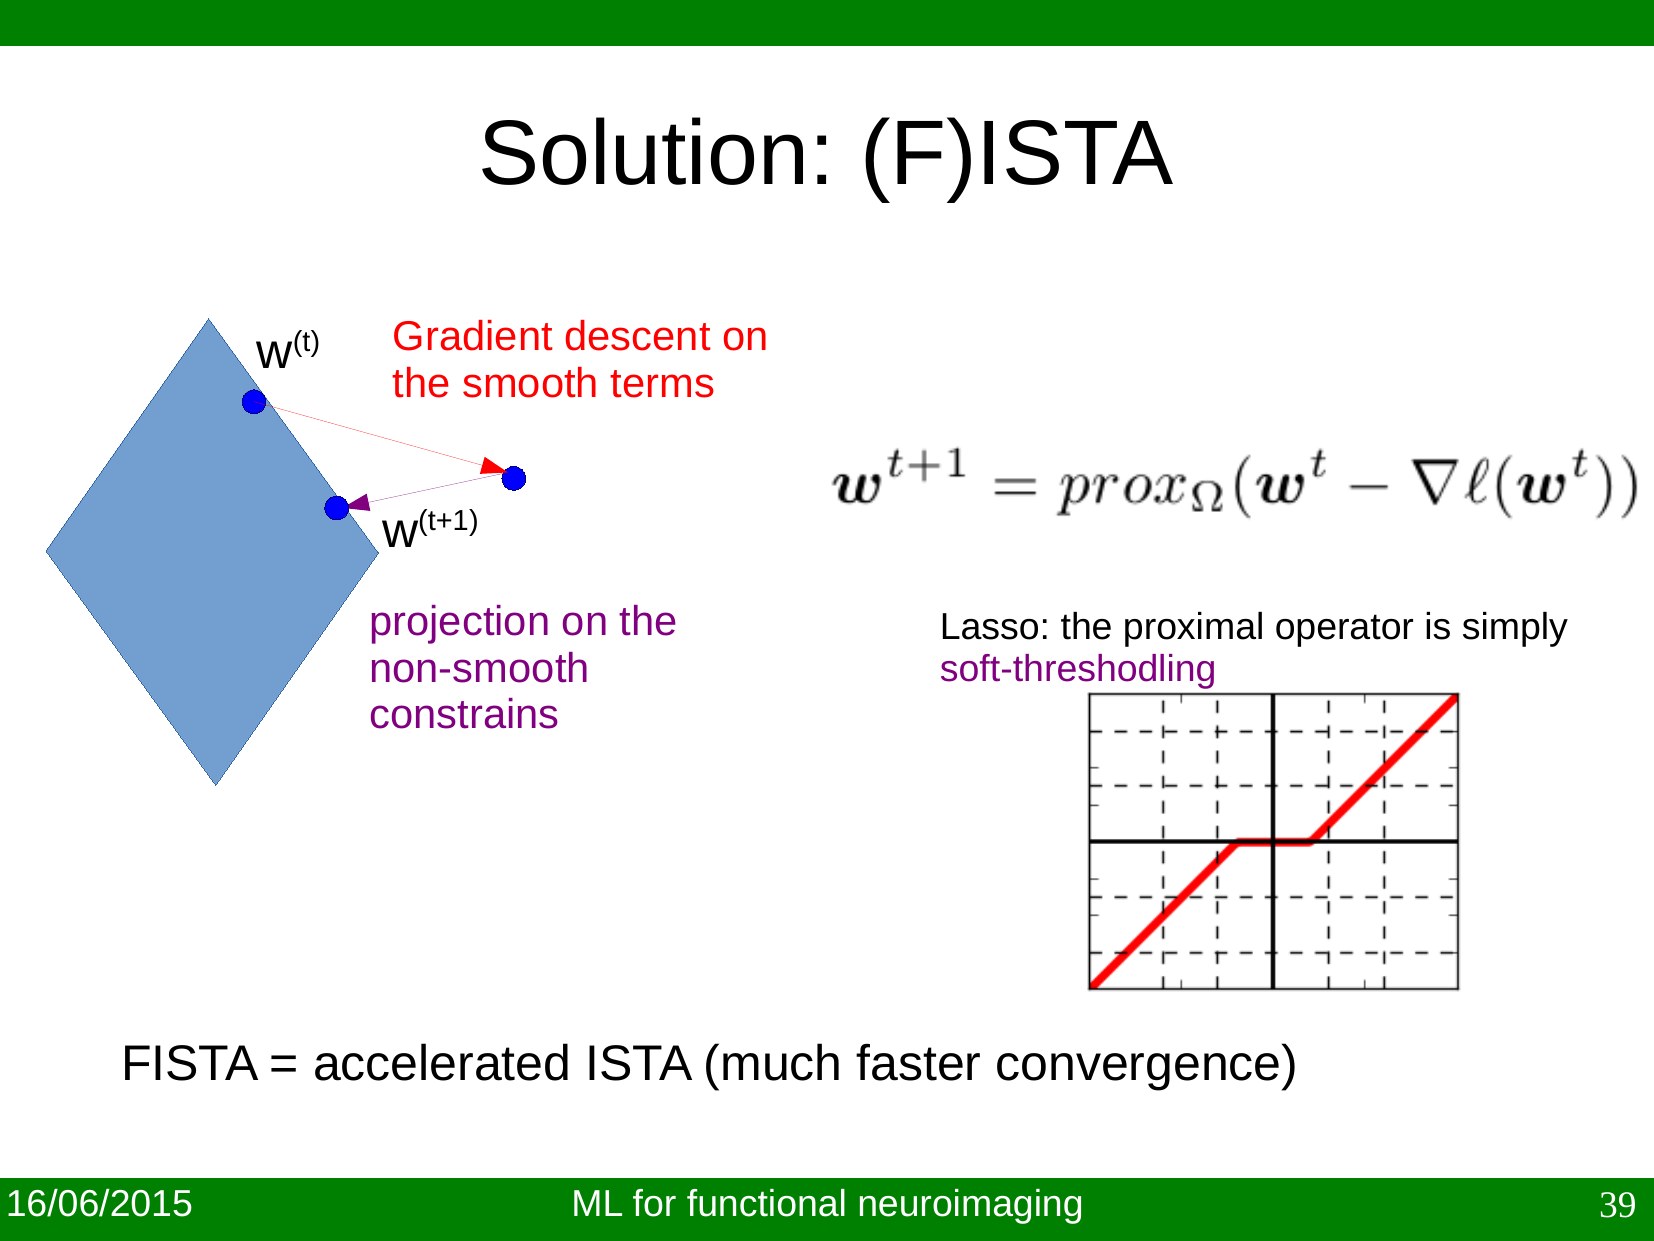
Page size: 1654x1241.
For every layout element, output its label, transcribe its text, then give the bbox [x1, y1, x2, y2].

text_box Gradient descent on the smooth terms [378, 305, 792, 415]
title Solution: (F)ISTA [82, 49, 1571, 257]
text_box [46, 318, 368, 786]
text_box [501, 466, 526, 491]
text_box w(t+1) [367, 494, 494, 568]
text_box FISTA = accelerated ISTA (much faster convergence) [106, 1027, 1314, 1099]
text_box w(t) [242, 316, 336, 390]
text_box Lasso: the proximal operator is simply soft-threshodling [925, 598, 1595, 697]
text_box projection on the non-smooth constrains [354, 590, 697, 747]
picture [826, 436, 1648, 528]
picture [1086, 692, 1462, 993]
